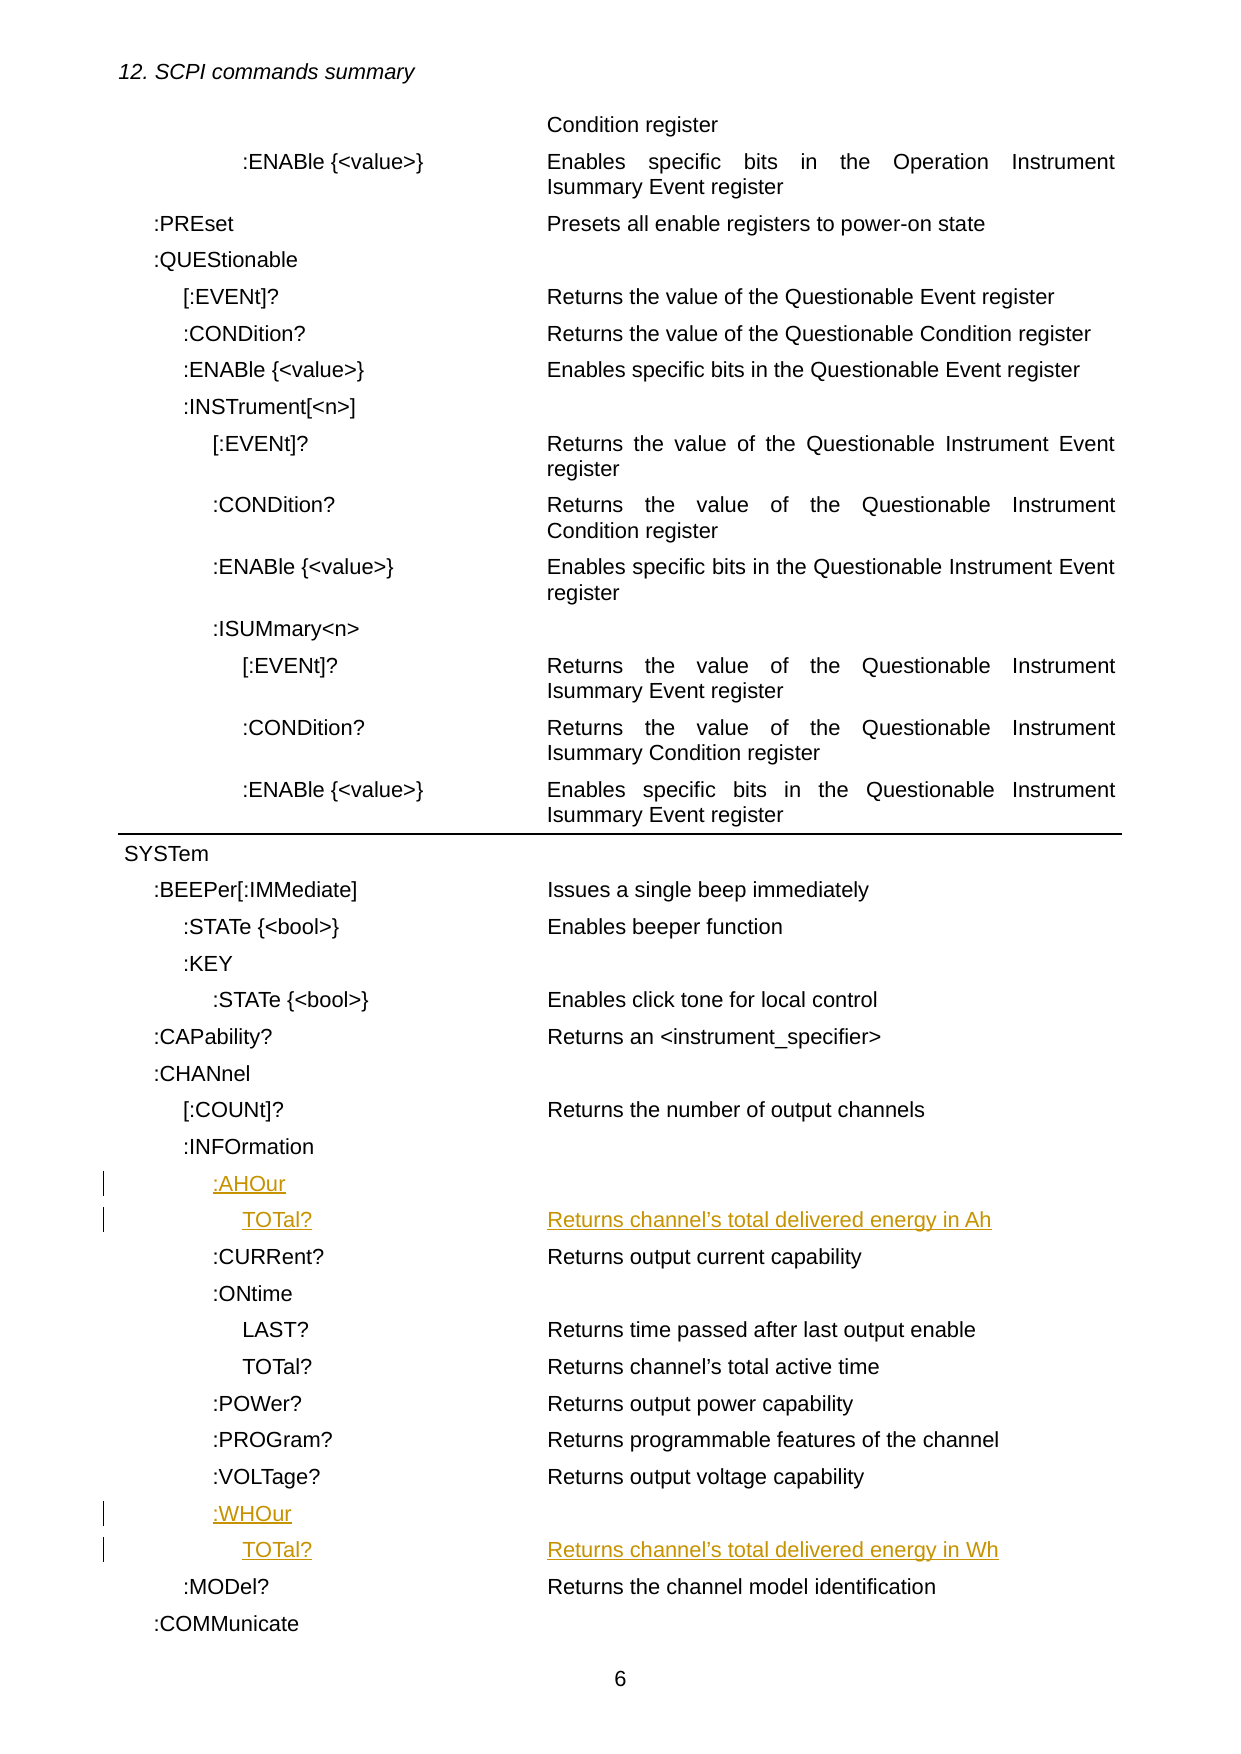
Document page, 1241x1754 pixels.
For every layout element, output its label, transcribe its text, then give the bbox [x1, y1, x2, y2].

table_cell Returns the value of the Questionable Instrument Isummary Event register [541, 647, 1122, 709]
table_cell Returns the number of output channels [541, 1091, 1122, 1128]
table_cell [541, 1605, 1122, 1641]
table_cell :CURRent? [118, 1238, 541, 1275]
table_cell Returns output power capability [541, 1385, 1122, 1421]
table_cell Returns the value of the Questionable Condition register [541, 315, 1122, 351]
table_cell Enables specific bits in the Questionable Event register [541, 351, 1122, 388]
table_cell :MODel? [118, 1568, 541, 1605]
table_cell :INFOrmation [118, 1128, 541, 1165]
table_cell :CONDition? [118, 315, 541, 351]
table_cell :PREset [118, 205, 541, 241]
table_cell [541, 1495, 1122, 1531]
table_cell [118, 106, 541, 143]
table_cell :ISUMmary<n> [118, 610, 541, 647]
table_cell [:COUNt]? [118, 1091, 541, 1128]
table_header SYSTem [118, 835, 541, 871]
table_cell Returns channel’s total delivered energy in Ah [541, 1201, 1122, 1238]
table_cell :AHOur [118, 1165, 541, 1201]
table_cell Presets all enable registers to power-on state [541, 205, 1122, 241]
table_cell [541, 1055, 1122, 1091]
table_cell :QUEStionable [118, 241, 541, 278]
table_cell :CONDition? [118, 709, 541, 771]
table_cell :POWer? [118, 1385, 541, 1421]
table_cell :CHANnel [118, 1055, 541, 1091]
table_cell :ENABle {<value>} [118, 351, 541, 388]
table_cell Enables specific bits in the Questionable Instrument Isummary Event register [541, 771, 1122, 833]
table_cell [541, 1165, 1122, 1201]
table_cell Returns the value of the Questionable Instrument Event register [541, 425, 1122, 487]
table_header [541, 835, 1122, 871]
table_cell Returns channel’s total active time [541, 1348, 1122, 1385]
table_cell :STATe {<bool>} [118, 908, 541, 945]
table_cell [:EVENt]? [118, 278, 541, 315]
table_cell :ENABle {<value>} [118, 143, 541, 205]
table_cell :ENABle {<value>} [118, 549, 541, 610]
table_cell :WHOur [118, 1495, 541, 1531]
table_cell Issues a single beep immediately [541, 871, 1122, 908]
table_cell [541, 945, 1122, 981]
table_cell Returns output current capability [541, 1238, 1122, 1275]
table_cell [541, 241, 1122, 278]
table_cell Returns time passed after last output enable [541, 1311, 1122, 1348]
table_cell [:EVENt]? [118, 425, 541, 487]
table_cell Returns the value of the Questionable Instrument Isummary Condition register [541, 709, 1122, 771]
table_cell [541, 388, 1122, 425]
table_cell :ENABle {<value>} [118, 771, 541, 833]
table_cell Enables specific bits in the Questionable Instrument Event register [541, 549, 1122, 610]
table_cell Enables specific bits in the Operation Instrument Isummary Event register [541, 143, 1122, 205]
table_cell [541, 1275, 1122, 1311]
table_cell Returns the value of the Questionable Instrument Condition register [541, 487, 1122, 548]
table_cell LAST? [118, 1311, 541, 1348]
table_cell :BEEPer[:IMMediate] [118, 871, 541, 908]
table_cell :INSTrument[<n>] [118, 388, 541, 425]
table_cell TOTal? [118, 1348, 541, 1385]
table_cell :PROGram? [118, 1421, 541, 1458]
table_cell Enables click tone for local control [541, 981, 1122, 1018]
table_cell Enables beeper function [541, 908, 1122, 945]
table_cell [541, 1128, 1122, 1165]
table_cell [541, 610, 1122, 647]
table_cell :KEY [118, 945, 541, 981]
table_cell :COMMunicate [118, 1605, 541, 1641]
table_cell TOTal? [118, 1531, 541, 1568]
table_cell :VOLTage? [118, 1458, 541, 1495]
table_cell Returns an <instrument_specifier> [541, 1018, 1122, 1055]
table_cell Condition register [541, 106, 1122, 143]
table_cell :CONDition? [118, 487, 541, 548]
table_cell Returns programmable features of the channel [541, 1421, 1122, 1458]
table_cell Returns channel’s total delivered energy in Wh [541, 1531, 1122, 1568]
table_cell :CAPability? [118, 1018, 541, 1055]
table_cell :ONtime [118, 1275, 541, 1311]
table_cell Returns the value of the Questionable Event register [541, 278, 1122, 315]
table_cell [:EVENt]? [118, 647, 541, 709]
table_cell Returns output voltage capability [541, 1458, 1122, 1495]
table_cell :STATe {<bool>} [118, 981, 541, 1018]
table_cell TOTal? [118, 1201, 541, 1238]
table_cell Returns the channel model identification [541, 1568, 1122, 1605]
